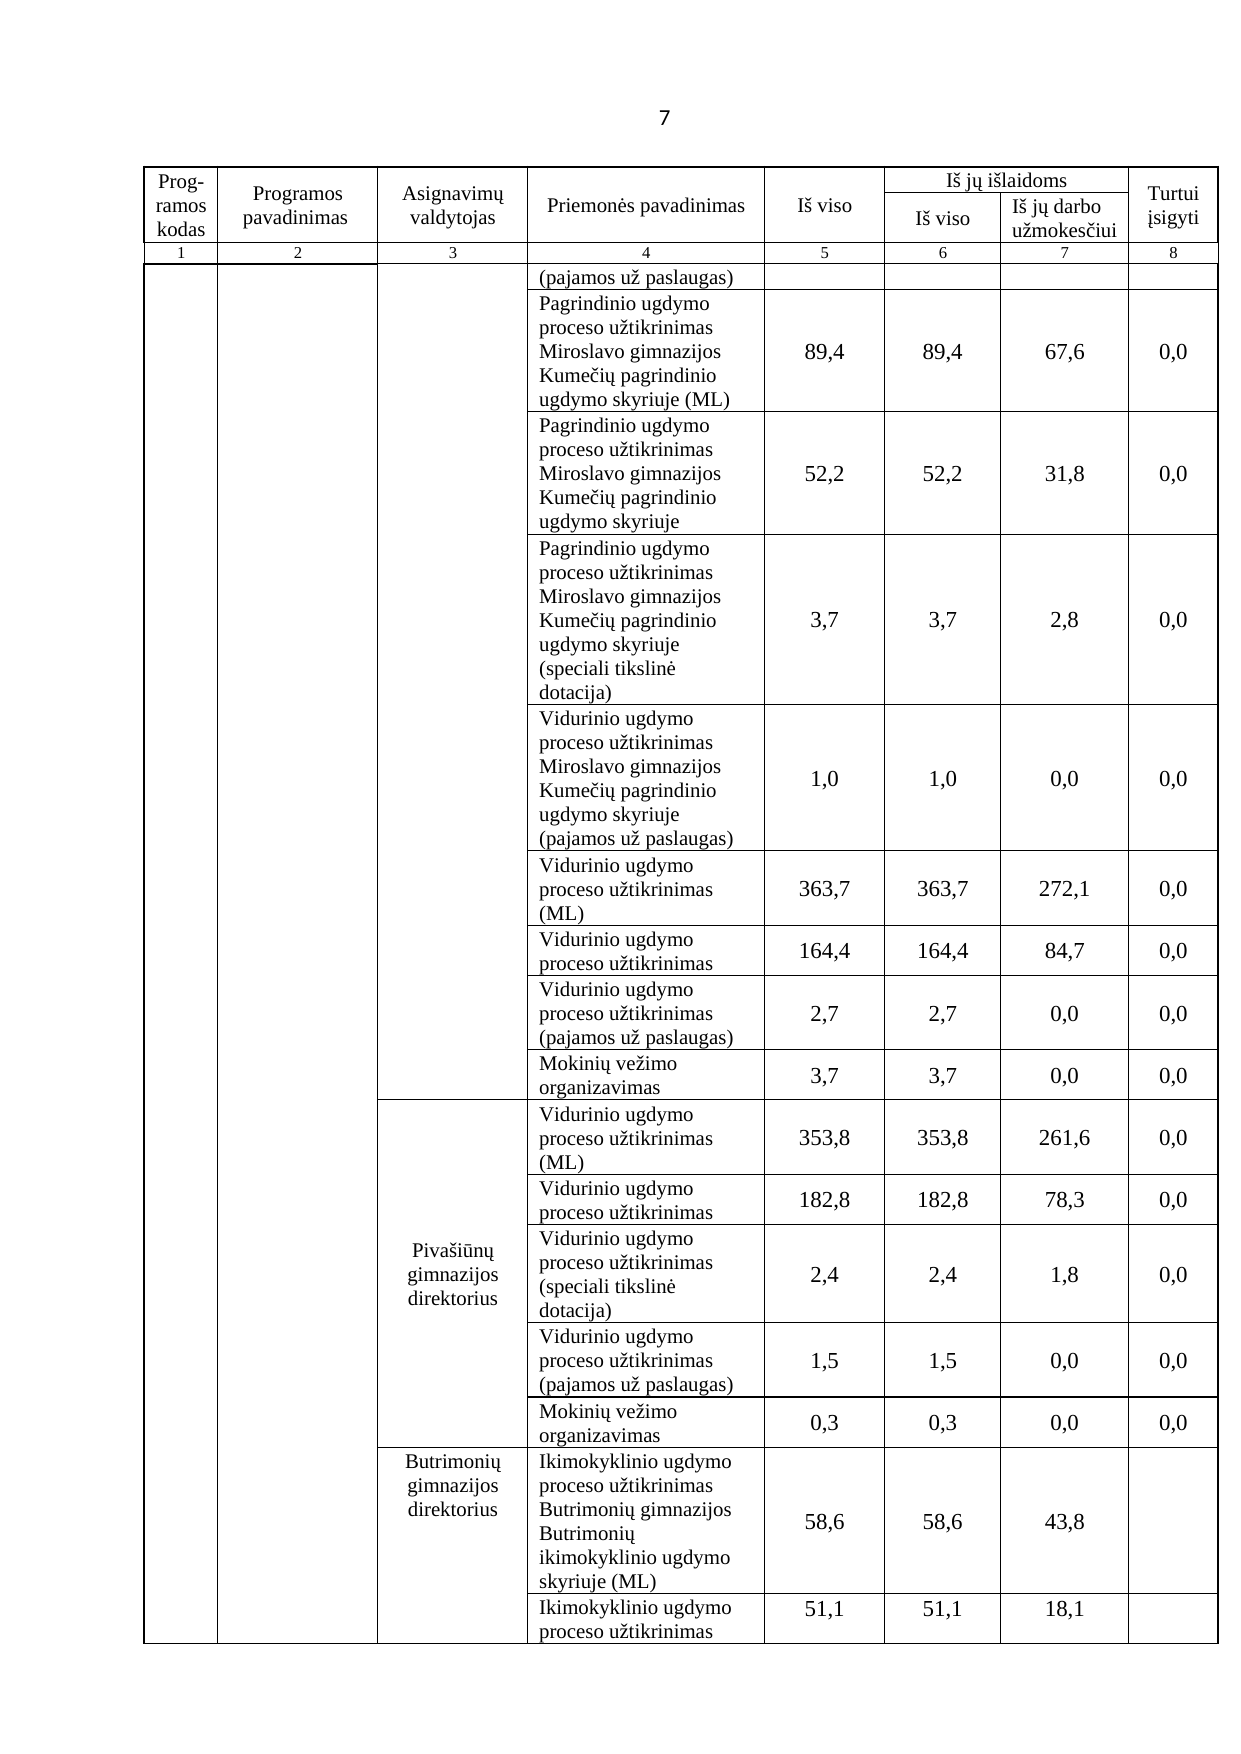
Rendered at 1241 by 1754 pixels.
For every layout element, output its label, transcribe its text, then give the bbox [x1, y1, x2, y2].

table_cell (pajamos už paslaugas) [528, 264, 764, 289]
table_cell 5 [765, 243, 884, 262]
table_cell 67,6 [1001, 290, 1128, 411]
table_cell 3,7 [885, 1050, 1000, 1099]
table_cell 1,8 [1001, 1225, 1128, 1322]
table_cell [1001, 264, 1128, 289]
table_cell [1129, 264, 1217, 289]
table_header Turtui įsigyti [1129, 168, 1217, 242]
table_cell 0,0 [1129, 1175, 1217, 1224]
table_cell 18,1 [1001, 1594, 1128, 1643]
table_cell Ikimokyklinio ugdymo proceso užtikrinimas [528, 1594, 764, 1643]
table_cell 0,3 [765, 1398, 884, 1447]
table_cell 363,7 [765, 851, 884, 925]
table_cell Vidurinio ugdymo proceso užtikrinimas (pajamos už paslaugas) [528, 1323, 764, 1396]
table_cell 182,8 [765, 1175, 884, 1224]
table_cell 3,7 [885, 535, 1000, 704]
table_cell 0,0 [1001, 1323, 1128, 1396]
table_cell 89,4 [765, 290, 884, 411]
table_cell 0,0 [1129, 1050, 1217, 1099]
table_cell 2,4 [885, 1225, 1000, 1322]
table_cell Vidurinio ugdymo proceso užtikrinimas (ML) [528, 1100, 764, 1174]
table_cell 0,0 [1129, 851, 1217, 925]
table_cell [885, 264, 1000, 289]
table_cell 0,0 [1129, 926, 1217, 975]
table_cell 51,1 [765, 1594, 884, 1643]
table_cell 261,6 [1001, 1100, 1128, 1174]
table_cell Vidurinio ugdymo proceso užtikrinimas (pajamos už paslaugas) [528, 976, 764, 1049]
table_cell 0,0 [1129, 976, 1217, 1049]
table_cell 1,5 [765, 1323, 884, 1396]
table_cell 6 [885, 243, 1000, 262]
table_header Prog-ramos kodas [145, 168, 217, 242]
table_cell 0,0 [1129, 412, 1217, 533]
table_cell Butrimonių gimnazijos direktorius [378, 1448, 527, 1643]
table_cell 1 [145, 243, 217, 262]
table_cell [218, 265, 377, 1643]
table_cell 363,7 [885, 851, 1000, 925]
table_cell 2,8 [1001, 535, 1128, 704]
table_cell 52,2 [885, 412, 1000, 533]
table_cell Vidurinio ugdymo proceso užtikrinimas Miroslavo gimnazijos Kumečių pagrindinio ugdymo skyriuje (pajamos už paslaugas) [528, 705, 764, 850]
table_header Asignavimų valdytojas [378, 168, 527, 242]
table_cell [1129, 1448, 1217, 1593]
table_cell 89,4 [885, 290, 1000, 411]
table_header Priemonės pavadinimas [528, 168, 764, 242]
table_cell 58,6 [885, 1448, 1000, 1593]
table_cell 0,0 [1129, 1323, 1217, 1396]
table_cell 3,7 [765, 1050, 884, 1099]
table_cell Vidurinio ugdymo proceso užtikrinimas (ML) [528, 851, 764, 925]
table_cell 0,0 [1129, 535, 1217, 704]
table_cell 353,8 [885, 1100, 1000, 1174]
table_cell 0,0 [1129, 705, 1217, 850]
table_cell 52,2 [765, 412, 884, 533]
table_cell 43,8 [1001, 1448, 1128, 1593]
table_cell Vidurinio ugdymo proceso užtikrinimas [528, 926, 764, 975]
table_cell 1,0 [765, 705, 884, 850]
table_cell Ikimokyklinio ugdymo proceso užtikrinimas Butrimonių gimnazijos Butrimonių ikimokyklinio ugdymo skyriuje (ML) [528, 1448, 764, 1593]
table_cell [145, 265, 217, 1643]
table_cell Mokinių vežimo organizavimas [528, 1398, 764, 1447]
table_header Programos pavadinimas [218, 168, 377, 242]
table_header Iš jų išlaidoms [885, 168, 1128, 192]
table_cell Pagrindinio ugdymo proceso užtikrinimas Miroslavo gimnazijos Kumečių pagrindinio ugdymo skyriuje (speciali tikslinė dotacija) [528, 535, 764, 704]
table_cell 58,6 [765, 1448, 884, 1593]
table_cell [378, 264, 527, 1099]
table_cell 0,0 [1001, 976, 1128, 1049]
table_cell Pagrindinio ugdymo proceso užtikrinimas Miroslavo gimnazijos Kumečių pagrindinio ugdymo skyriuje (ML) [528, 290, 764, 411]
table_cell 353,8 [765, 1100, 884, 1174]
table_cell 78,3 [1001, 1175, 1128, 1224]
table_cell 3 [378, 243, 527, 262]
table_cell 8 [1129, 243, 1218, 262]
table_cell 0,0 [1129, 290, 1217, 411]
table_cell Vidurinio ugdymo proceso užtikrinimas (speciali tikslinė dotacija) [528, 1225, 764, 1322]
table_cell Mokinių vežimo organizavimas [528, 1050, 764, 1099]
table_header Iš viso [765, 168, 884, 242]
table_cell Iš jų darbo užmokesčiui [1001, 193, 1128, 242]
table_cell Iš viso [885, 193, 1000, 242]
table_cell 0,0 [1001, 1050, 1128, 1099]
table_cell 182,8 [885, 1175, 1000, 1224]
table_cell 2,7 [765, 976, 884, 1049]
table_cell 0,0 [1129, 1398, 1217, 1447]
table_cell 0,0 [1129, 1225, 1217, 1322]
table_cell 3,7 [765, 535, 884, 704]
table_cell [765, 264, 884, 289]
table_cell 84,7 [1001, 926, 1128, 975]
table_cell Pagrindinio ugdymo proceso užtikrinimas Miroslavo gimnazijos Kumečių pagrindinio ugdymo skyriuje [528, 412, 764, 533]
table_cell 164,4 [885, 926, 1000, 975]
table_cell 272,1 [1001, 851, 1128, 925]
table_cell 0,0 [1001, 1398, 1128, 1447]
table_cell Vidurinio ugdymo proceso užtikrinimas [528, 1175, 764, 1224]
table_cell 2,7 [885, 976, 1000, 1049]
table_cell 1,5 [885, 1323, 1000, 1396]
table_cell 2 [218, 243, 377, 262]
table_cell 0,0 [1001, 705, 1128, 850]
table_cell Pivašiūnų gimnazijos direktorius [378, 1100, 527, 1447]
table_cell 31,8 [1001, 412, 1128, 533]
table_cell 4 [528, 243, 764, 262]
table_cell 0,0 [1129, 1100, 1217, 1174]
table_cell 0,3 [885, 1398, 1000, 1447]
table_cell 2,4 [765, 1225, 884, 1322]
table_cell 51,1 [885, 1594, 1000, 1643]
table_cell 164,4 [765, 926, 884, 975]
table_cell [1129, 1594, 1217, 1643]
table_cell 1,0 [885, 705, 1000, 850]
table_cell 7 [1001, 243, 1128, 262]
